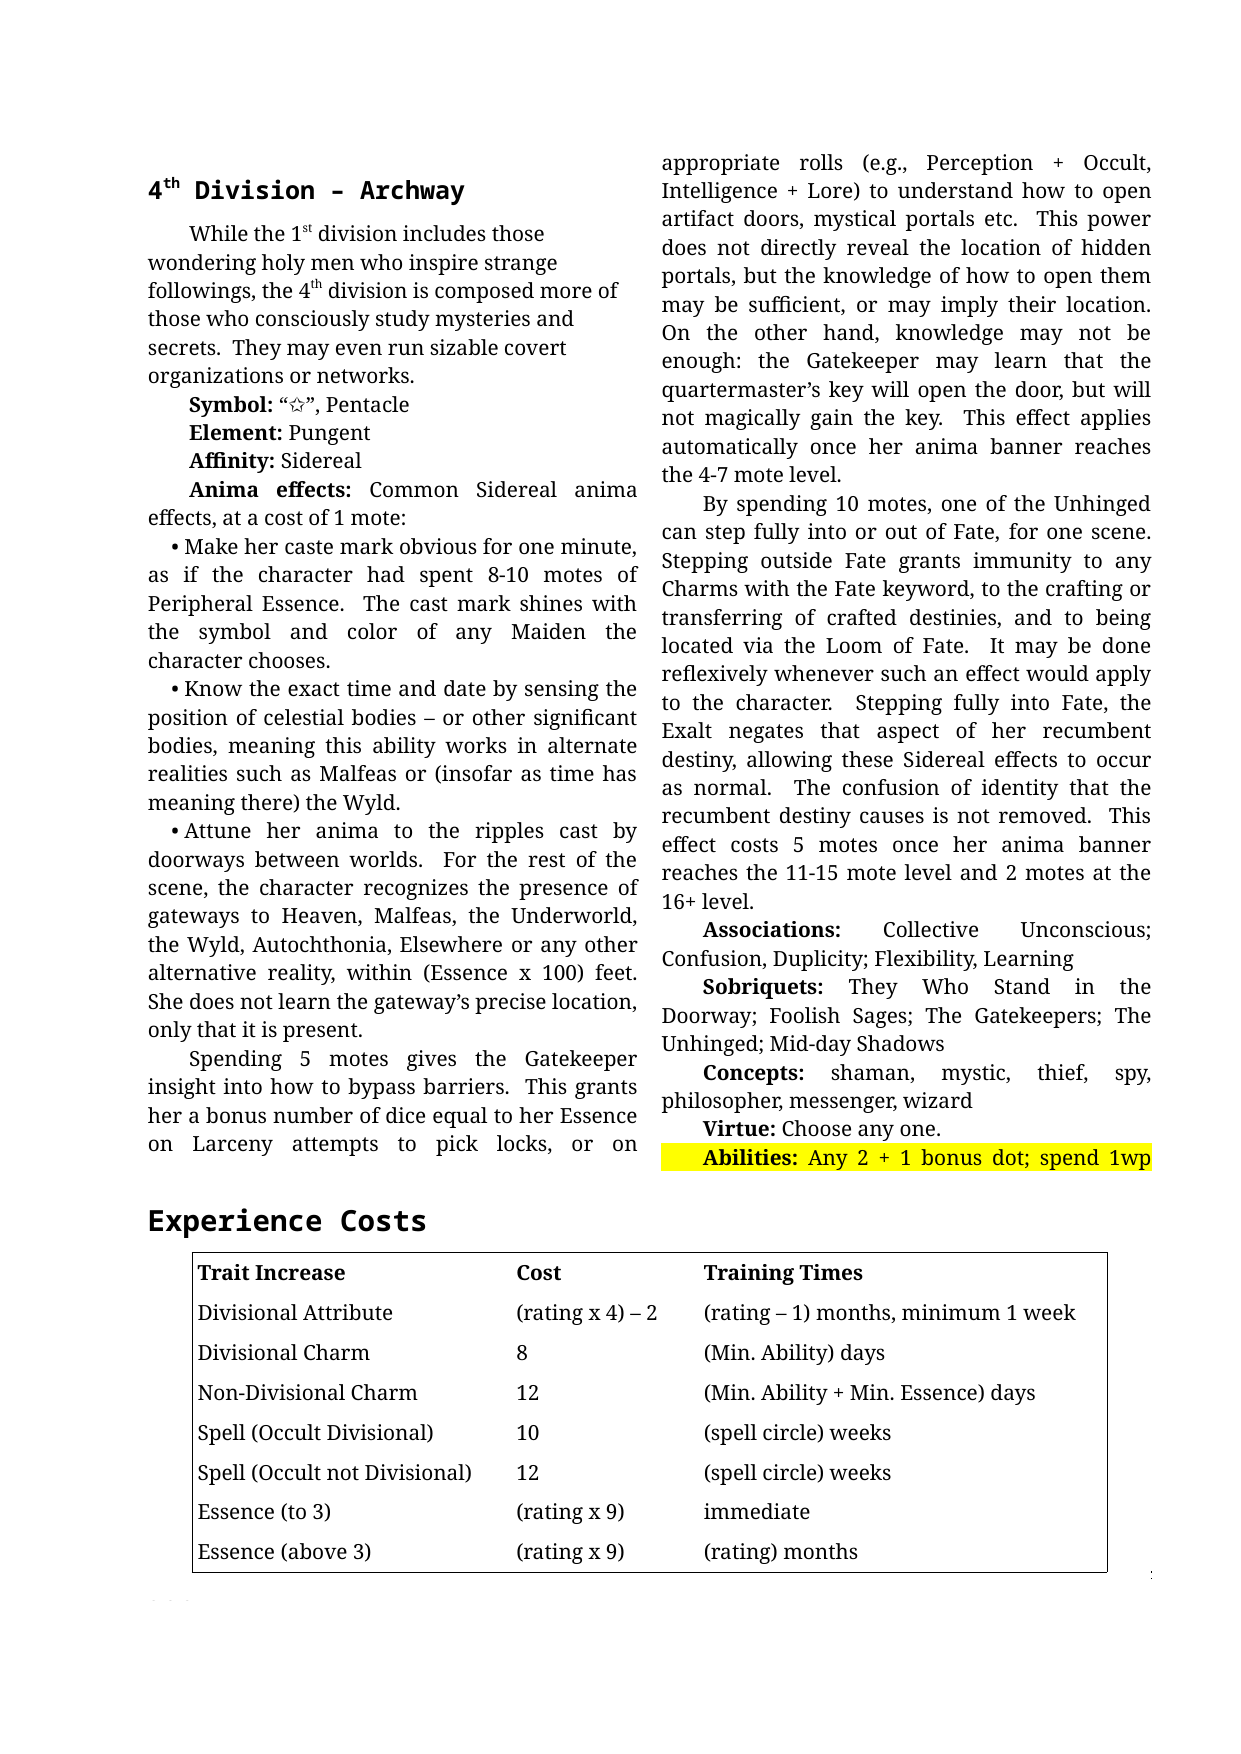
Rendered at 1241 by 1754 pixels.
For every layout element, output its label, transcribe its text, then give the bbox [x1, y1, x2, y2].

table_cell Spell (Occult Divisional) [193, 1412, 510, 1452]
text Affinity: Sidereal [148, 447, 638, 475]
table_cell (Min. Ability + Min. Essence) days [698, 1372, 1107, 1412]
text Sobriquets: They Who Stand in the Doorway; Foolish Sages; The Gatekeepers; The Unhinged; Mid-day Shadows [661, 972, 1152, 1058]
text Element: Pungent [148, 418, 638, 447]
table_cell Essence (to 3) [193, 1492, 510, 1532]
table_header Cost [510, 1253, 698, 1292]
text While the 1st division includes those wondering holy men who inspire strange followings, the 4th division is composed more of those who consciously study mysteries and secrets. They may even run sizable covert organizations or networks. [148, 219, 638, 390]
list Attune her anima to the ripples cast by doorways between worlds. For the rest of the scene, the character recognizes the presence of gateways to Heaven, Malfeas, the Underworld, the Wyld, Autochthonia, Elsewhere or any other alternative reality, within (Essence x 100) feet. She does not learn the gateway’s precise location, only that it is present. [148, 816, 638, 1044]
table_cell (spell circle) weeks [698, 1412, 1107, 1452]
text appropriate rolls (e.g., Perception + Occult, Intelligence + Lore) to understand how to open artifact doors, mystical portals etc. This power does not directly reveal the location of hidden portals, but the knowledge of how to open them may be sufficient, or may imply their location. On the other hand, knowledge may not be enough: the Gatekeeper may learn that the quartermaster’s key will open the door, but will not magically gain the key. This effect applies automatically once her anima banner reaches the 4-7 mote level. [661, 148, 1152, 489]
text Symbol: “✩”, Pentacle [148, 390, 638, 418]
text Spending 5 motes gives the Gatekeeper insight into how to bypass barriers. This grants her a bonus number of dice equal to her Essence on Larceny attempts to pick locks, or on [148, 1044, 638, 1158]
subtitle 4th Division – Archway [148, 173, 638, 207]
table_cell Non-Divisional Charm [193, 1372, 510, 1412]
list Know the exact time and date by sensing the position of celestial bodies – or other significant bodies, meaning this ability works in alternate realities such as Malfeas or (insofar as time has meaning there) the Wyld. [148, 674, 638, 816]
table_cell (rating – 1) months, minimum 1 week [698, 1292, 1107, 1332]
text Concepts: shaman, mystic, thief, spy, philosopher, messenger, wizard [661, 1058, 1152, 1114]
text Anima effects: Common Sidereal anima effects, at a cost of 1 mote: [148, 475, 638, 532]
subtitle Experience Costs [147, 1200, 1151, 1240]
table_cell Spell (Occult not Divisional) [193, 1452, 510, 1492]
table_header Trait Increase [193, 1253, 510, 1292]
text Associations: Collective Unconscious; Confusion, Duplicity; Flexibility, Learning [661, 915, 1152, 972]
table_cell Divisional Attribute [193, 1292, 510, 1332]
table_cell (Min. Ability) days [698, 1332, 1107, 1372]
table_cell (rating) months [698, 1532, 1107, 1572]
table_cell 12 [510, 1452, 698, 1492]
table_cell immediate [698, 1492, 1107, 1532]
table_cell 10 [510, 1412, 698, 1452]
list Make her caste mark obvious for one minute, as if the character had spent 8-10 motes of Peripheral Essence. The cast mark shines with the symbol and color of any Maiden the character chooses. [148, 532, 638, 674]
text By spending 10 motes, one of the Unhinged can step fully into or out of Fate, for one scene. Stepping outside Fate grants immunity to any Charms with the Fate keyword, to the crafting or transferring of crafted destinies, and to being located via the Loom of Fate. It may be done reflexively whenever such an effect would apply to the character. Stepping fully into Fate, the Exalt negates that aspect of her recumbent destiny, allowing these Sidereal effects to occur as normal. The confusion of identity that the recumbent destiny causes is not removed. This effect costs 5 motes once her anima banner reaches the 11-15 mote level and 2 motes at the 16+ level. [661, 489, 1152, 915]
table_cell (rating x 4) – 2 [510, 1292, 698, 1332]
text Abilities: Any 2 + 1 bonus dot; spend 1wp [661, 1143, 1152, 1171]
table_cell (rating x 9) [510, 1492, 698, 1532]
table_cell (rating x 9) [510, 1532, 698, 1572]
table_cell Divisional Charm [193, 1332, 510, 1372]
text Virtue: Choose any one. [661, 1114, 1152, 1143]
table_header Training Times [698, 1253, 1107, 1292]
table_cell (spell circle) weeks [698, 1452, 1107, 1492]
table_cell 12 [510, 1372, 698, 1412]
table_cell Essence (above 3) [193, 1532, 510, 1572]
table_cell 8 [510, 1332, 698, 1372]
